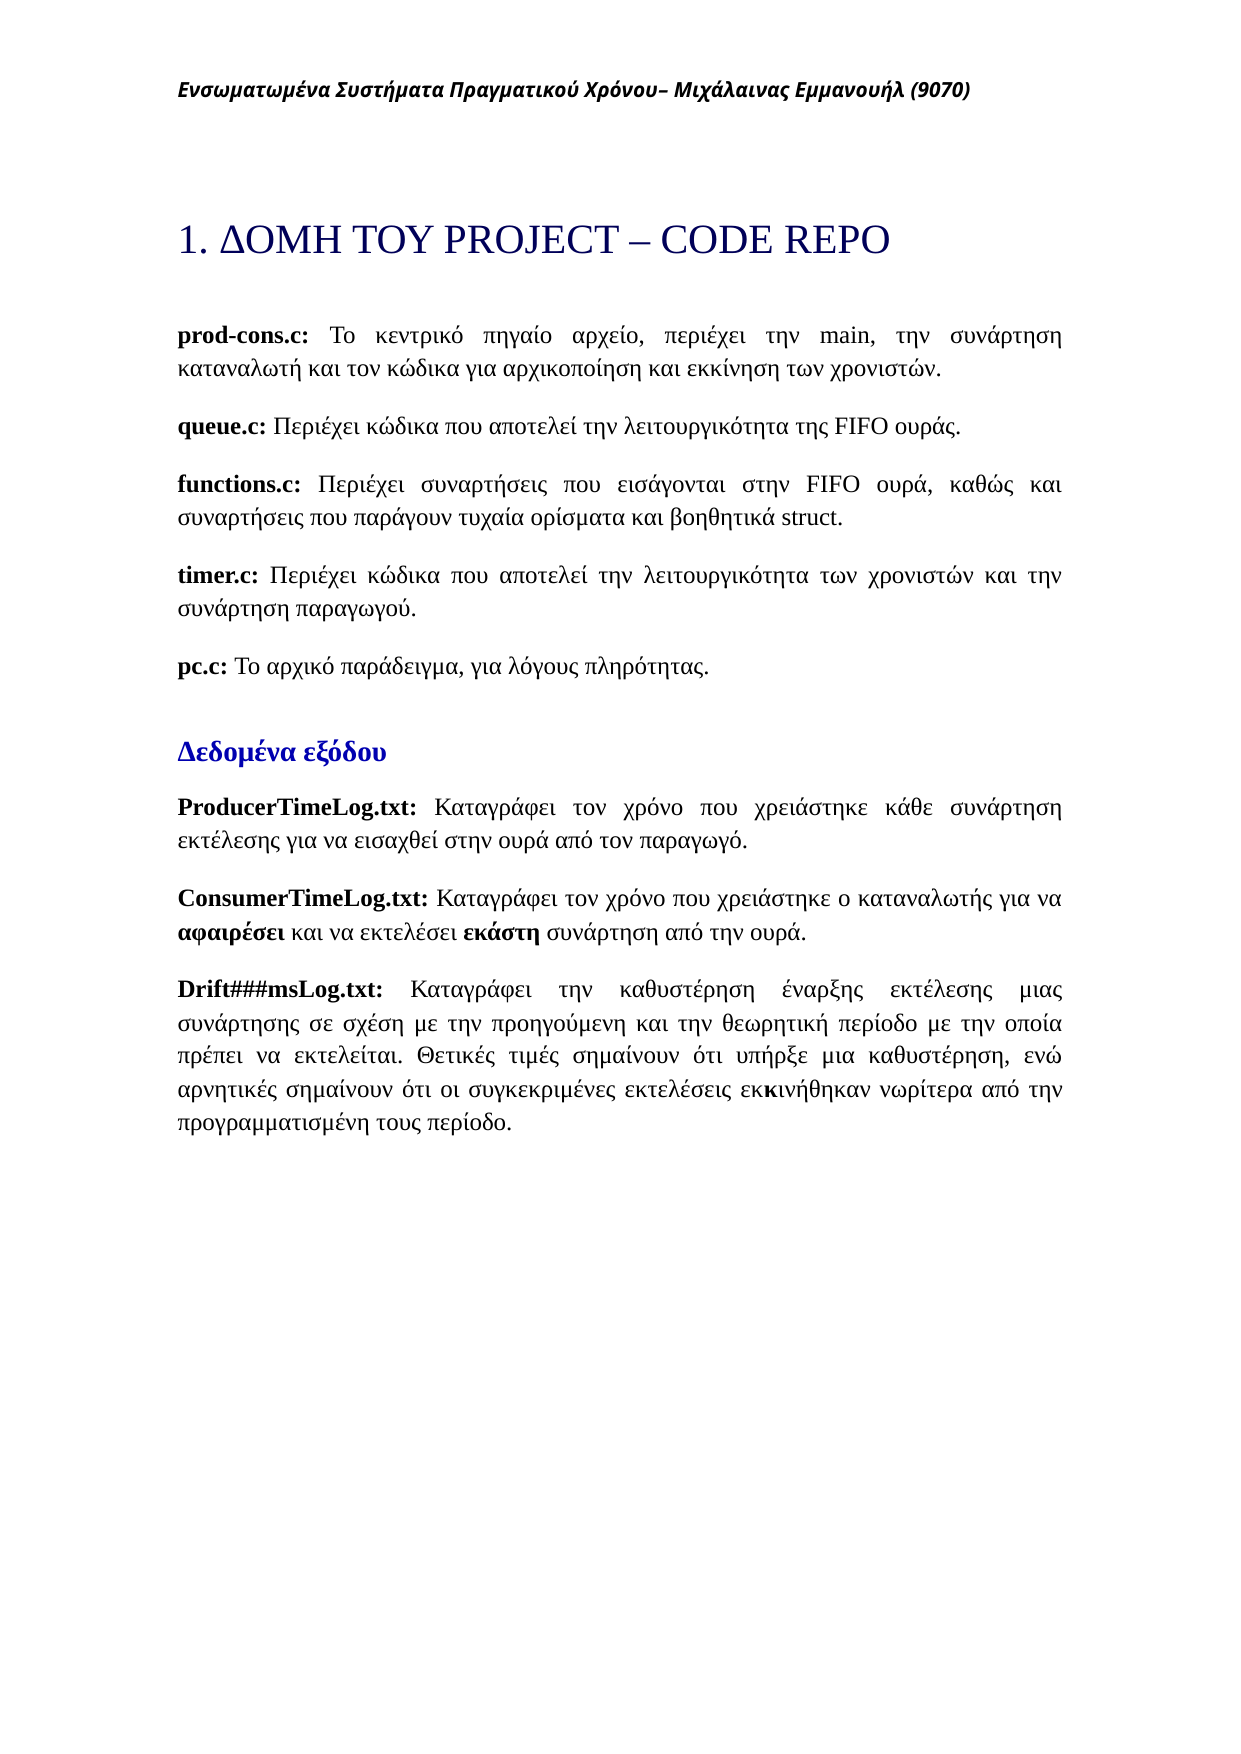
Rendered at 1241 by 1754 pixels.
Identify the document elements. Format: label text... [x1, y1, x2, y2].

text ConsumerTimeLog.txt: Καταγράφει τον χρόνο που χρειάστηκε ο καταναλωτής για να αφαιρέσει και να εκτελέσει εκάστη συνάρτηση από την ουρά. [177, 883, 1063, 945]
text Drift###msLog.txt: Καταγράφει την καθυστέρηση έναρξης εκτέλεσης μιας συνάρτησης σε σχέση με την προηγούμενη και την θεωρητική περίοδο με την οποία πρέπει να εκτελείται. Θετικές τιμές σημαίνουν ότι υπήρξε μια καθυστέρηση, ενώ αρνητικές σημαίνουν ότι οι συγκεκριμένες εκτελέσεις εκκινήθηκαν νωρίτερα από την προγραμματισμένη τους περίοδο. [177, 974, 1063, 1135]
text ProducerTimeLog.txt: Καταγράφει τον χρόνο που χρειάστηκε κάθε συνάρτηση εκτέλεσης για να εισαχθεί στην ουρά από τον παραγωγό. [177, 792, 1063, 854]
text prod-cons.c: Το κεντρικό πηγαίο αρχείο, περιέχει την main, την συνάρτηση καταναλωτή και τον κώδικα για αρχικοποίηση και εκκίνηση των χρονιστών. [177, 320, 1063, 382]
text 1. δομη του project – code repo [177, 215, 1063, 263]
text pc.c: Το αρχικό παράδειγμα, για λόγους πληρότητας. [177, 651, 1063, 680]
text functions.c: Περιέχει συναρτήσεις που εισάγονται στην FIFO ουρά, καθώς και συναρτήσεις που παράγουν τυχαία ορίσματα και βοηθητικά struct. [177, 469, 1063, 531]
text timer.c: Περιέχει κώδικα που αποτελεί την λειτουργικότητα των χρονιστών και την συνάρτηση παραγωγού. [177, 560, 1063, 622]
text queue.c: Περιέχει κώδικα που αποτελεί την λειτουργικότητα της FIFO ουράς. [177, 411, 1063, 439]
subtitle Δεδομένα εξόδου [177, 734, 1063, 767]
